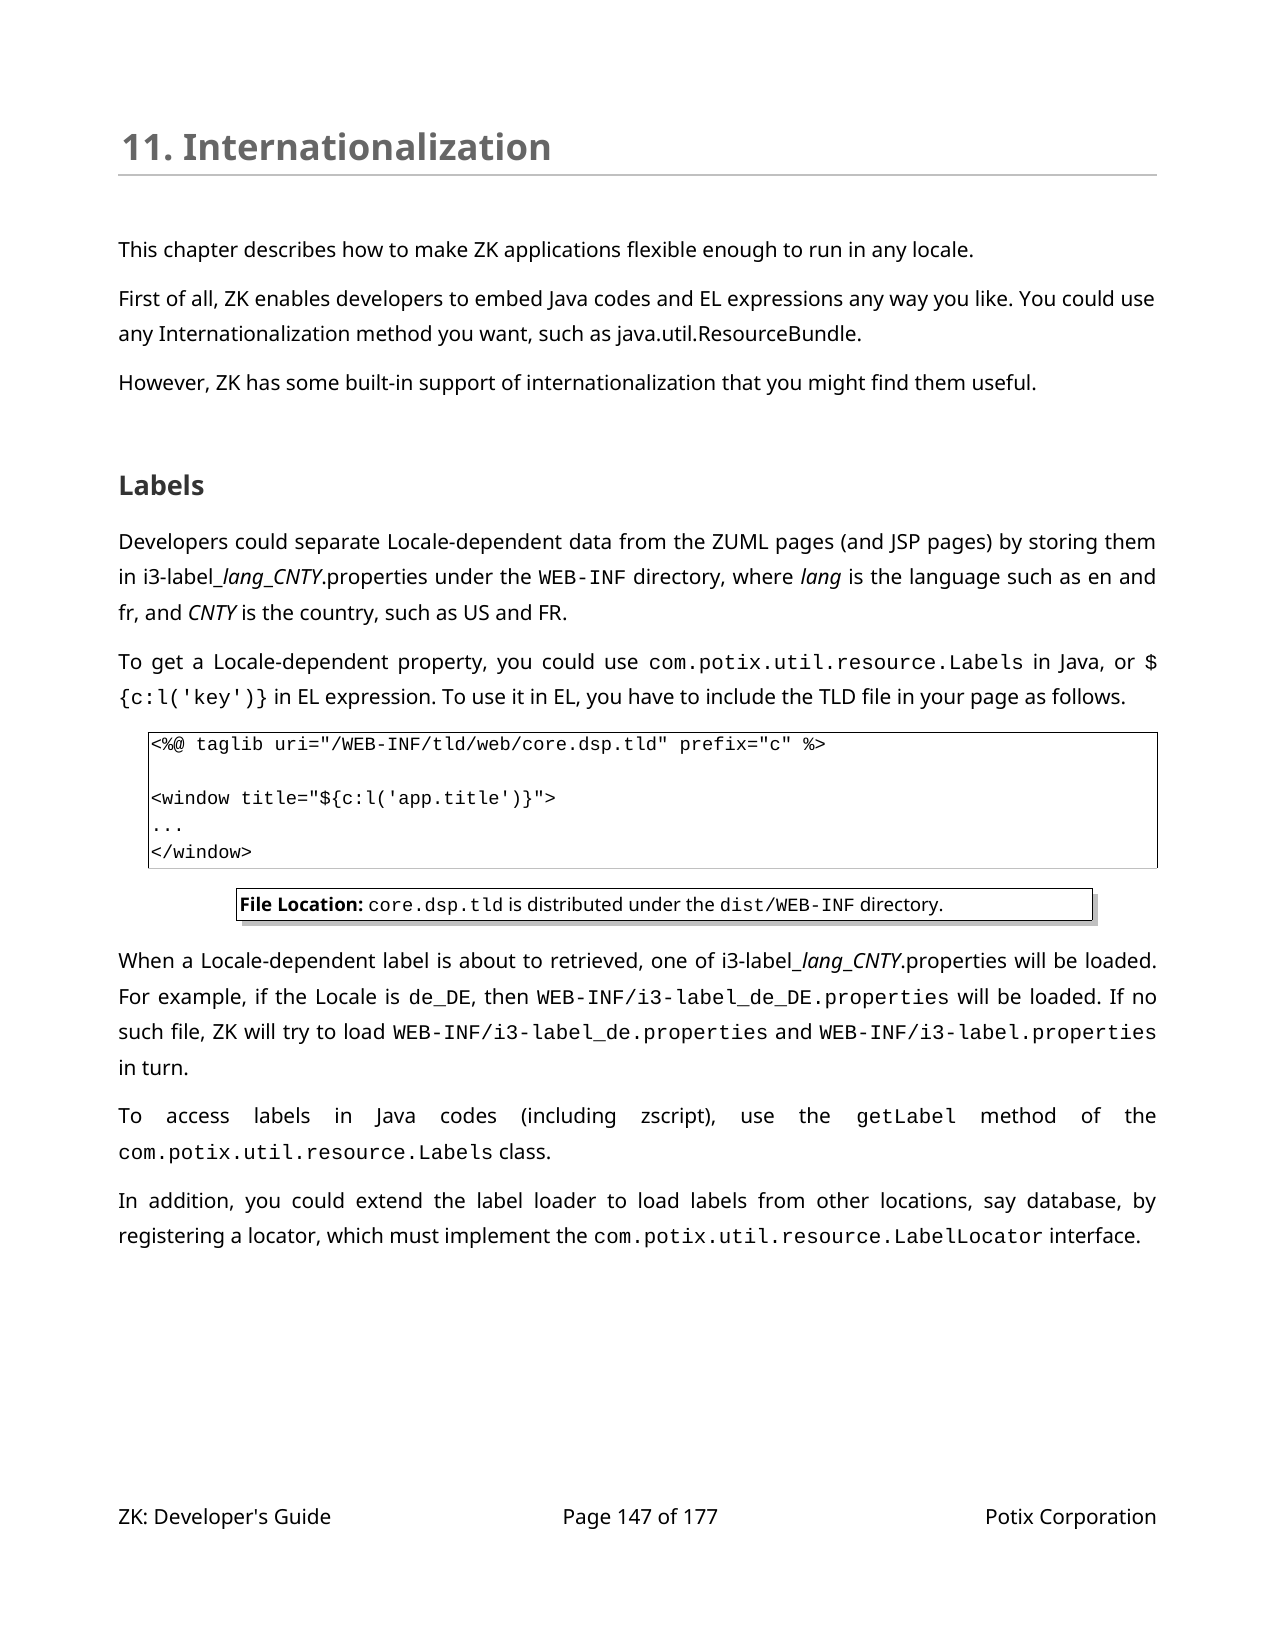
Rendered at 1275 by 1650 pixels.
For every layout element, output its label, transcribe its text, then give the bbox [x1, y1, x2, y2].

text </window> [149, 840, 1157, 868]
text To access labels in Java codes (including zscript), use the getLabel method of the com.potix.util.resource.Labels class. [118, 1102, 1157, 1166]
text Developers could separate Locale-dependent data from the ZUML pages (and JSP pages) by storing them in i3-label_lang_CNTY.properties under the WEB-INF directory, where lang is the language such as en and fr, and CNTY is the country, such as US and FR. [118, 527, 1157, 626]
text However, ZK has some built-in support of internationalization that you might find them useful. [118, 368, 1157, 396]
text ... [149, 813, 1157, 837]
text <window title="${c:l('app.title')}"> [149, 786, 1157, 810]
text File Location: core.dsp.tld is distributed under the dist/WEB-INF directory. [237, 889, 1092, 920]
text When a Locale-dependent label is about to retrieved, one of i3-label_lang_CNTY.properties will be loaded. For example, if the Locale is de_DE, then WEB-INF/i3-label_de_DE.properties will be loaded. If no such file, ZK will try to load WEB-INF/i3-label_de.properties and WEB-INF/i3-label.properties in turn. [118, 947, 1157, 1081]
text First of all, ZK enables developers to embed Java codes and EL expressions any way you like. You could use any Internationalization method you want, such as java.util.ResourceBundle. [118, 284, 1157, 347]
subtitle 11. Internationalization [118, 118, 1157, 174]
subtitle Labels [118, 467, 1157, 504]
text In addition, you could extend the label loader to load labels from other locations, say database, by registering a locator, which must implement the com.potix.util.resource.LabelLocator interface. [118, 1186, 1157, 1250]
text To get a Locale-dependent property, you could use com.potix.util.resource.Labels in Java, or ${c:l('key')} in EL expression. To use it in EL, you have to include the TLD file in your page as follows. [118, 647, 1157, 711]
text This chapter describes how to make ZK applications flexible enough to run in any locale. [118, 235, 1157, 263]
text <%@ taglib uri="/WEB-INF/tld/web/core.dsp.tld" prefix="c" %> [149, 733, 1157, 756]
